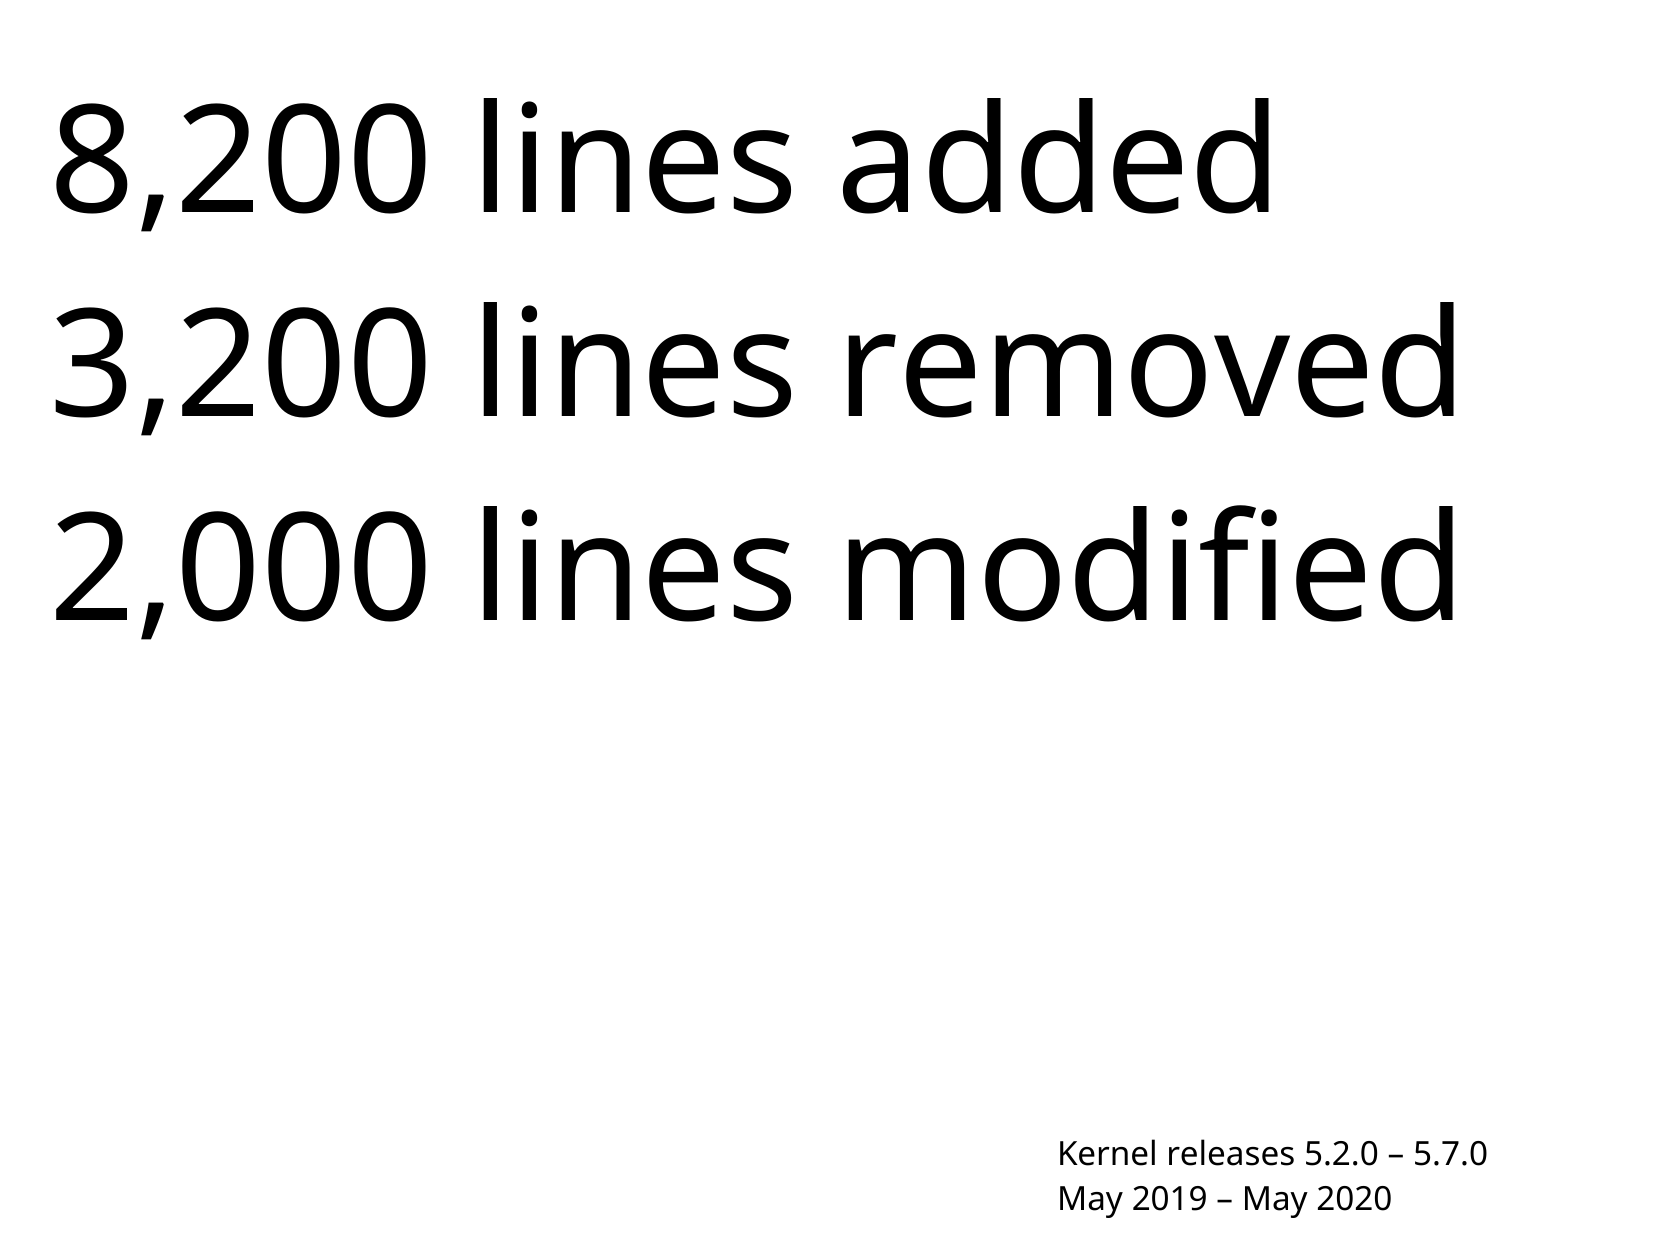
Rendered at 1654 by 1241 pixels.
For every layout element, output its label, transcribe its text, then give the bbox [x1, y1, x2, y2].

text_box 8,200 lines added 3,200 lines removed 2,000 lines modified [34, 44, 1629, 600]
text_box Kernel releases 5.2.0 – 5.7.0 May 2019 – May 2020 [1042, 1122, 1569, 1218]
